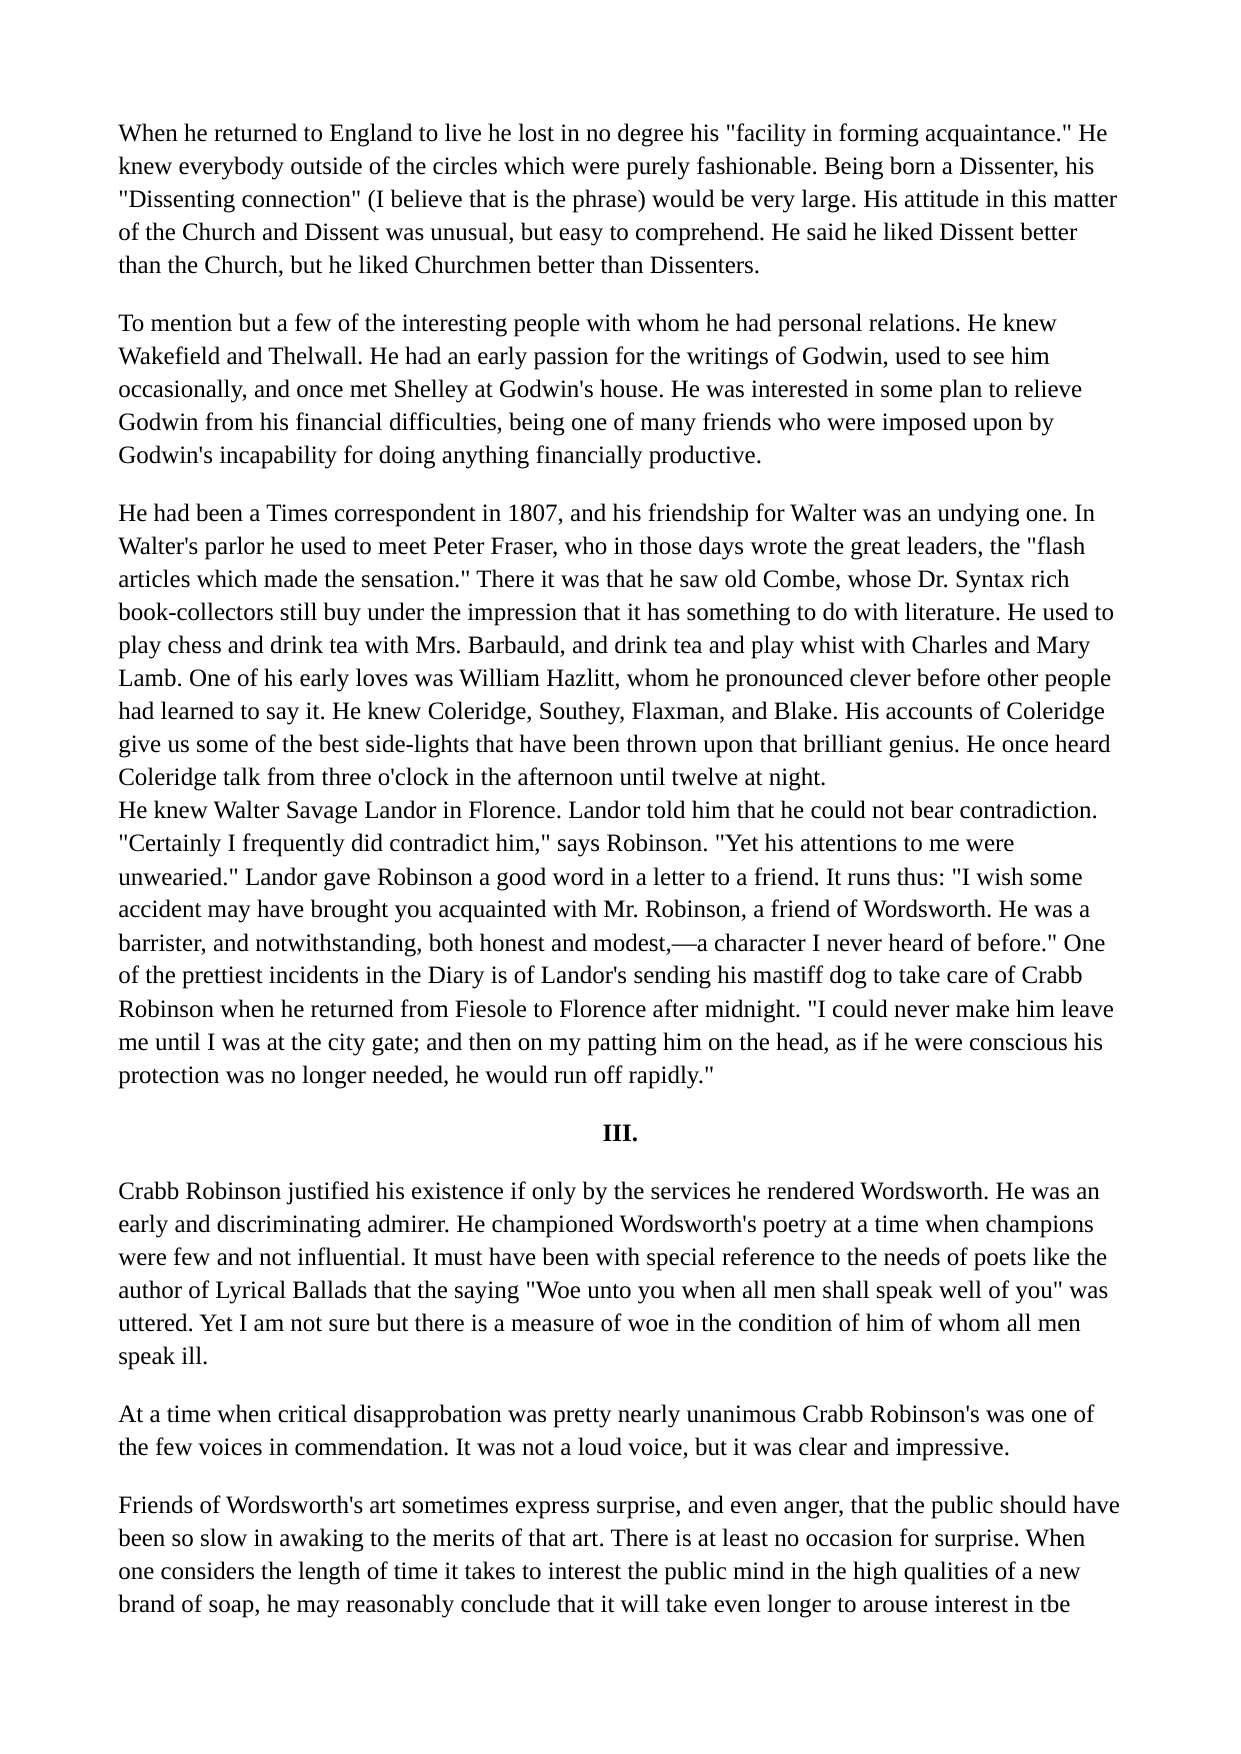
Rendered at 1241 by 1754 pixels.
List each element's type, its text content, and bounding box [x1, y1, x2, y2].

text He knew Walter Savage Landor in Florence. Landor told him that he could not bear contradiction. "Certainly I frequently did contradict him," says Robinson. "Yet his attentions to me were unwearied." Landor gave Robinson a good word in a letter to a friend. It runs thus: "I wish some accident may have brought you acquainted with Mr. Robinson, a friend of Wordsworth. He was a barrister, and notwithstanding, both honest and modest,—a character I never heard of before." One of the prettiest incidents in the Diary is of Landor's sending his mastiff dog to take care of Crabb Robinson when he returned from Fiesole to Florence after midnight. "I could never make him leave me until I was at the city gate; and then on my patting him on the head, as if he were conscious his protection was no longer needed, he would run off rapidly." [118, 796, 1122, 1088]
text At a time when critical disapprobation was pretty nearly unanimous Crabb Robinson's was one of the few voices in commendation. It was not a loud voice, but it was clear and impressive. [118, 1399, 1122, 1461]
text Crabb Robinson justified his existence if only by the services he rendered Wordsworth. He was an early and discriminating admirer. He championed Wordsworth's poetry at a time when champions were few and not influential. It must have been with special reference to the needs of poets like the author of Lyrical Ballads that the saying "Woe unto you when all men shall speak well of you" was uttered. Yet I am not sure but there is a measure of woe in the condition of him of whom all men speak ill. [118, 1176, 1122, 1369]
text He had been a Times correspondent in 1807, and his friendship for Walter was an undying one. In Walter's parlor he used to meet Peter Fraser, who in those days wrote the great leaders, the "flash articles which made the sensation." There it was that he saw old Combe, whose Dr. Syntax rich book-collectors still buy under the impression that it has something to do with literature. He used to play chess and drink tea with Mrs. Barbauld, and drink tea and play whist with Charles and Mary Lamb. One of his early loves was William Hazlitt, whom he pronounced clever before other people had learned to say it. He knew Coleridge, Southey, Flaxman, and Blake. His accounts of Coleridge give us some of the best side-lights that have been thrown upon that brilliant genius. He once heard Coleridge talk from three o'clock in the afternoon until twelve at night. [118, 498, 1122, 791]
text When he returned to England to live he lost in no degree his "facility in forming acquaintance." He knew everybody outside of the circles which were purely fashionable. Being born a Dissenter, his "Dissenting connection" (I believe that is the phrase) would be very large. His attitude in this matter of the Church and Dissent was unusual, but easy to comprehend. He said he liked Dissent better than the Church, but he liked Churchmen better than Dissenters. [118, 118, 1122, 279]
text III. [118, 1118, 1122, 1146]
text Friends of Wordsworth's art sometimes express surprise, and even anger, that the public should have been so slow in awaking to the merits of that art. There is at least no occasion for surprise. When one considers the length of time it takes to interest the public mind in the high qualities of a new brand of soap, he may reasonably conclude that it will take even longer to arouse interest in tbe [118, 1490, 1122, 1618]
text To mention but a few of the interesting people with whom he had personal relations. He knew Wakefield and Thelwall. He had an early passion for the writings of Godwin, used to see him occasionally, and once met Shelley at Godwin's house. He was interested in some plan to relieve Godwin from his financial difficulties, being one of many friends who were imposed upon by Godwin's incapability for doing anything financially productive. [118, 308, 1122, 469]
